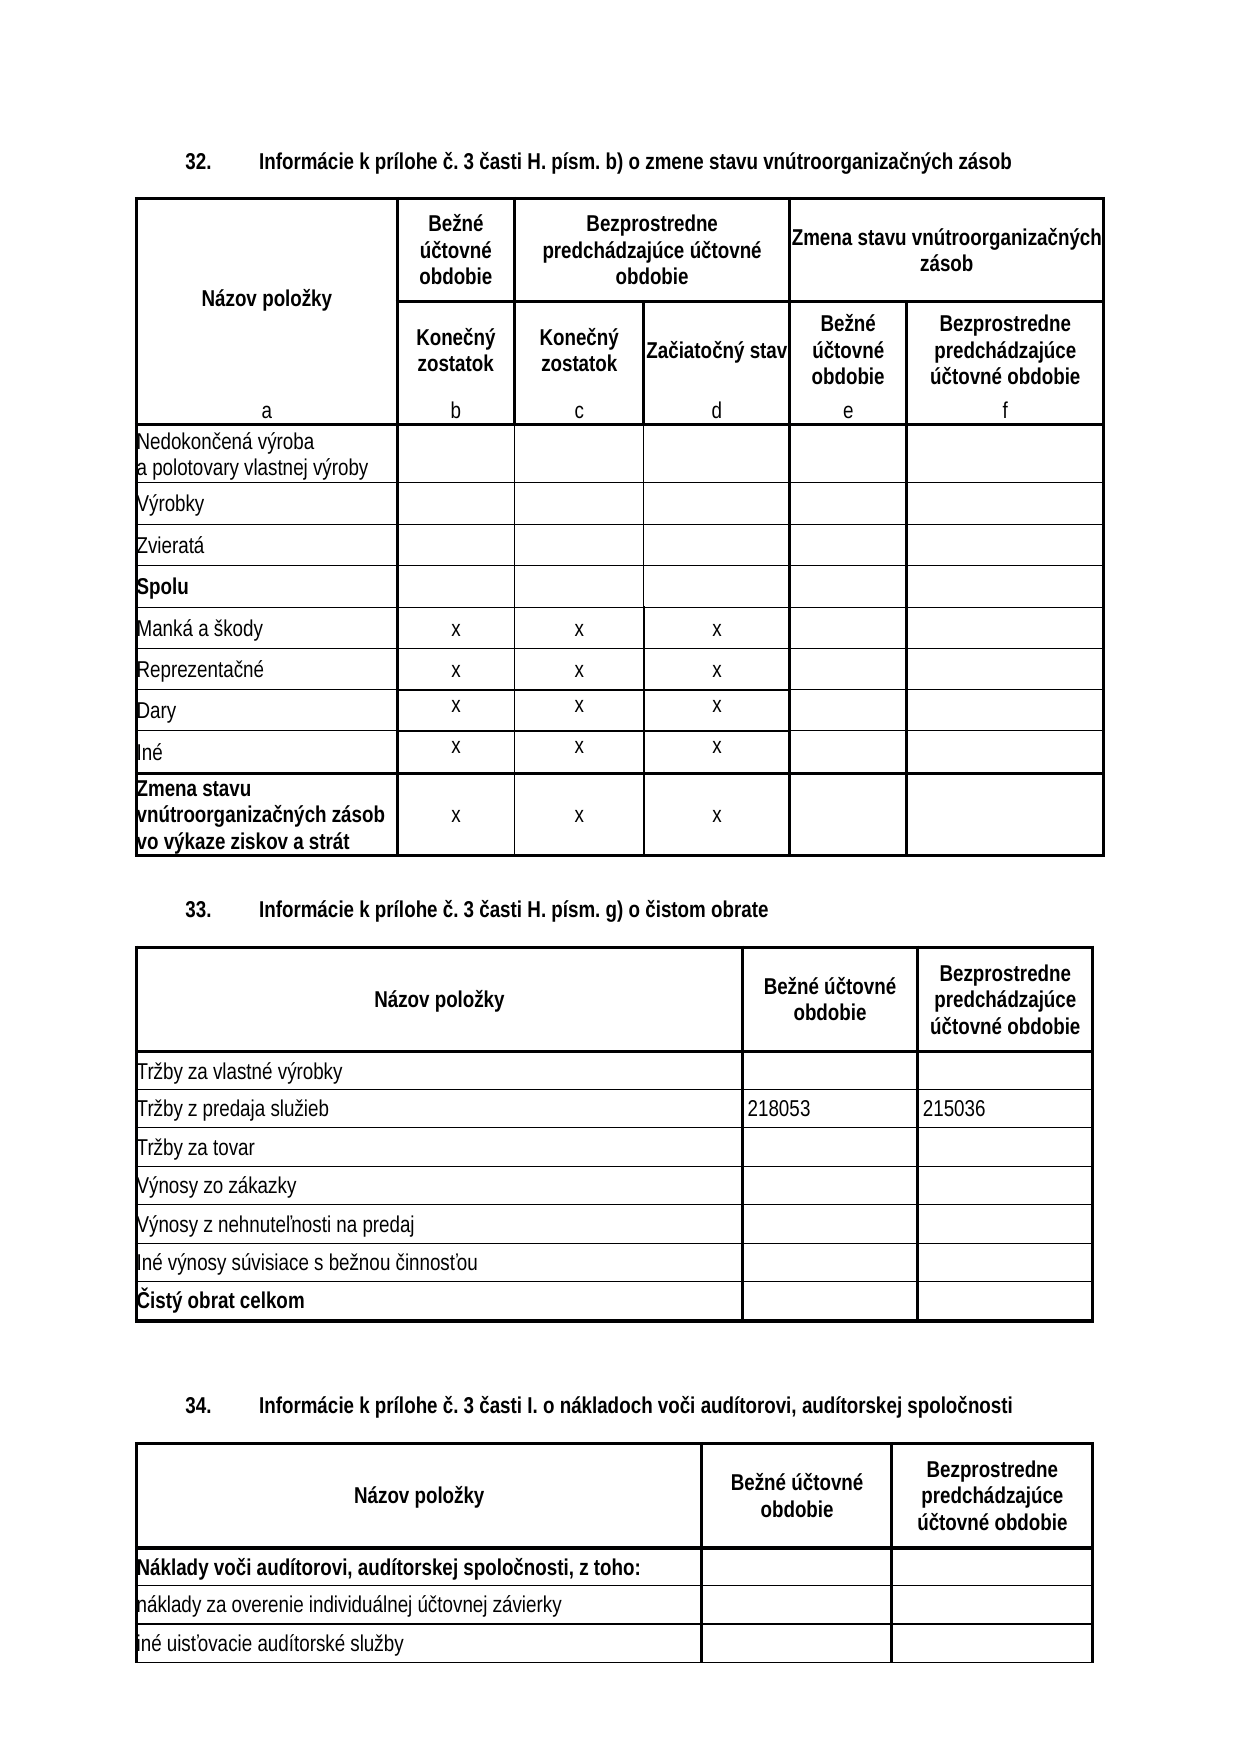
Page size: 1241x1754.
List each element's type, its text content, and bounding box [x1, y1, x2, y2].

table_cell [703, 1625, 890, 1662]
table_cell [791, 649, 905, 689]
table_cell [791, 426, 905, 482]
table_cell [399, 426, 514, 482]
table_cell [791, 690, 905, 730]
table_cell [919, 1205, 1091, 1242]
table_cell Tržby za tovar [138, 1128, 741, 1166]
table_cell c [516, 397, 642, 423]
table_cell [791, 566, 905, 606]
table_cell [703, 1586, 890, 1623]
list Informácie k prílohe č. 3 časti H. písm. b) o zmene stavu vnútroorganizačných zásob [185, 148, 1093, 174]
table_cell Bežné účtovné obdobie [791, 303, 905, 397]
table_cell x [399, 691, 514, 730]
table_header Bežné účtovné obdobie [703, 1445, 890, 1546]
table_cell [399, 566, 514, 606]
table_header Bežné účtovné obdobie [399, 200, 513, 300]
table_header Názov položky [138, 1445, 700, 1546]
table_cell Spolu [138, 566, 396, 606]
table_cell [703, 1550, 890, 1585]
table_cell [791, 731, 905, 772]
table_cell [515, 483, 643, 524]
table_cell x [515, 775, 643, 854]
table_cell x [515, 691, 643, 730]
table_cell Výnosy z nehnuteľnosti na predaj [138, 1205, 741, 1242]
table_cell d [645, 397, 788, 423]
list Informácie k prílohe č. 3 časti I. o nákladoch voči audítorovi, audítorskej spoločnosti [185, 1392, 1093, 1419]
table_cell Tržby za vlastné výrobky [138, 1053, 741, 1089]
table_cell [515, 566, 643, 606]
table_cell Náklady voči audítorovi, audítorskej spoločnosti, z toho: [138, 1550, 700, 1585]
table_cell x [645, 732, 788, 772]
table_cell [893, 1550, 1091, 1585]
table_cell x [515, 649, 643, 689]
table_cell x [645, 649, 788, 689]
table_cell Dary [138, 690, 396, 730]
table_cell [908, 483, 1102, 524]
table_cell iné uisťovacie audítorské služby [138, 1625, 700, 1662]
table_cell [908, 525, 1102, 565]
table_cell [399, 483, 514, 524]
table_cell x [399, 775, 514, 854]
table_cell a [138, 397, 396, 423]
table_cell Čistý obrat celkom [138, 1282, 741, 1319]
table_cell x [645, 775, 788, 854]
table_cell Tržby z predaja služieb [138, 1090, 741, 1127]
table_cell [908, 649, 1102, 689]
table_cell Začiatočný stav [645, 303, 788, 397]
table_header Bezprostredne predchádzajúce účtovné obdobie [893, 1445, 1091, 1546]
table_cell Konečný zostatok [399, 303, 513, 397]
table_cell [644, 525, 788, 565]
table_cell x [399, 649, 514, 689]
table_cell [744, 1205, 916, 1242]
table_cell [919, 1282, 1091, 1319]
table_cell f [908, 397, 1102, 423]
table_cell náklady za overenie individuálnej účtovnej závierky [138, 1586, 700, 1623]
table_header Bezprostredne predchádzajúce účtovné obdobie [516, 200, 788, 300]
table_cell [644, 483, 788, 524]
table_cell e [791, 397, 905, 423]
table_cell [791, 775, 905, 854]
table_cell b [399, 397, 513, 423]
table_cell Bezprostredne predchádzajúce účtovné obdobie [908, 303, 1102, 397]
table_cell Nedokončená výroba a polotovary vlastnej výroby [138, 426, 396, 482]
table_cell [515, 426, 643, 482]
table_cell [744, 1128, 916, 1166]
table_header Názov položky [138, 200, 396, 397]
table_cell [644, 566, 788, 606]
table_header Zmena stavu vnútroorganizačných zásob [791, 200, 1102, 300]
table_cell [919, 1167, 1091, 1204]
table_cell [791, 525, 905, 565]
table_cell [644, 426, 788, 482]
table_cell x [515, 608, 643, 648]
table_cell [919, 1128, 1091, 1166]
table_cell x [515, 732, 643, 772]
table_cell [744, 1244, 916, 1281]
table_cell x [399, 732, 514, 772]
table_cell Zmena stavu vnútroorganizačných zásob vo výkaze ziskov a strát [138, 775, 396, 854]
table_cell Zvieratá [138, 525, 396, 565]
table_cell [515, 525, 643, 565]
table_cell [908, 608, 1102, 648]
table_cell [744, 1167, 916, 1204]
table_cell [908, 731, 1102, 772]
table_cell Manká a škody [138, 608, 396, 648]
table_cell [919, 1053, 1091, 1089]
table_cell x [645, 691, 788, 730]
table_cell [908, 566, 1102, 606]
table_cell Výrobky [138, 483, 396, 524]
table_cell [744, 1053, 916, 1089]
table_cell Reprezentačné [138, 649, 396, 689]
table_cell [908, 775, 1102, 854]
table_header Bežné účtovné obdobie [744, 949, 916, 1050]
table_header Bezprostredne predchádzajúce účtovné obdobie [919, 949, 1091, 1050]
table_cell [908, 426, 1102, 482]
table_cell Iné [138, 731, 396, 772]
table_cell [399, 525, 514, 565]
table_cell [744, 1282, 916, 1319]
table_cell x [645, 608, 788, 648]
table_cell Iné výnosy súvisiace s bežnou činnosťou [138, 1244, 741, 1281]
table_cell Výnosy zo zákazky [138, 1167, 741, 1204]
list Informácie k prílohe č. 3 časti H. písm. g) o čistom obrate [185, 896, 1093, 923]
table_cell [791, 608, 905, 648]
table_cell [893, 1625, 1091, 1662]
table_cell [908, 690, 1102, 730]
table_cell Konečný zostatok [516, 303, 642, 397]
table_cell 215036 [919, 1090, 1091, 1127]
table_cell [791, 483, 905, 524]
table_cell [919, 1244, 1091, 1281]
table_cell [893, 1586, 1091, 1623]
table_cell 218053 [744, 1090, 916, 1127]
table_header Názov položky [138, 949, 741, 1050]
table_cell x [399, 608, 514, 648]
